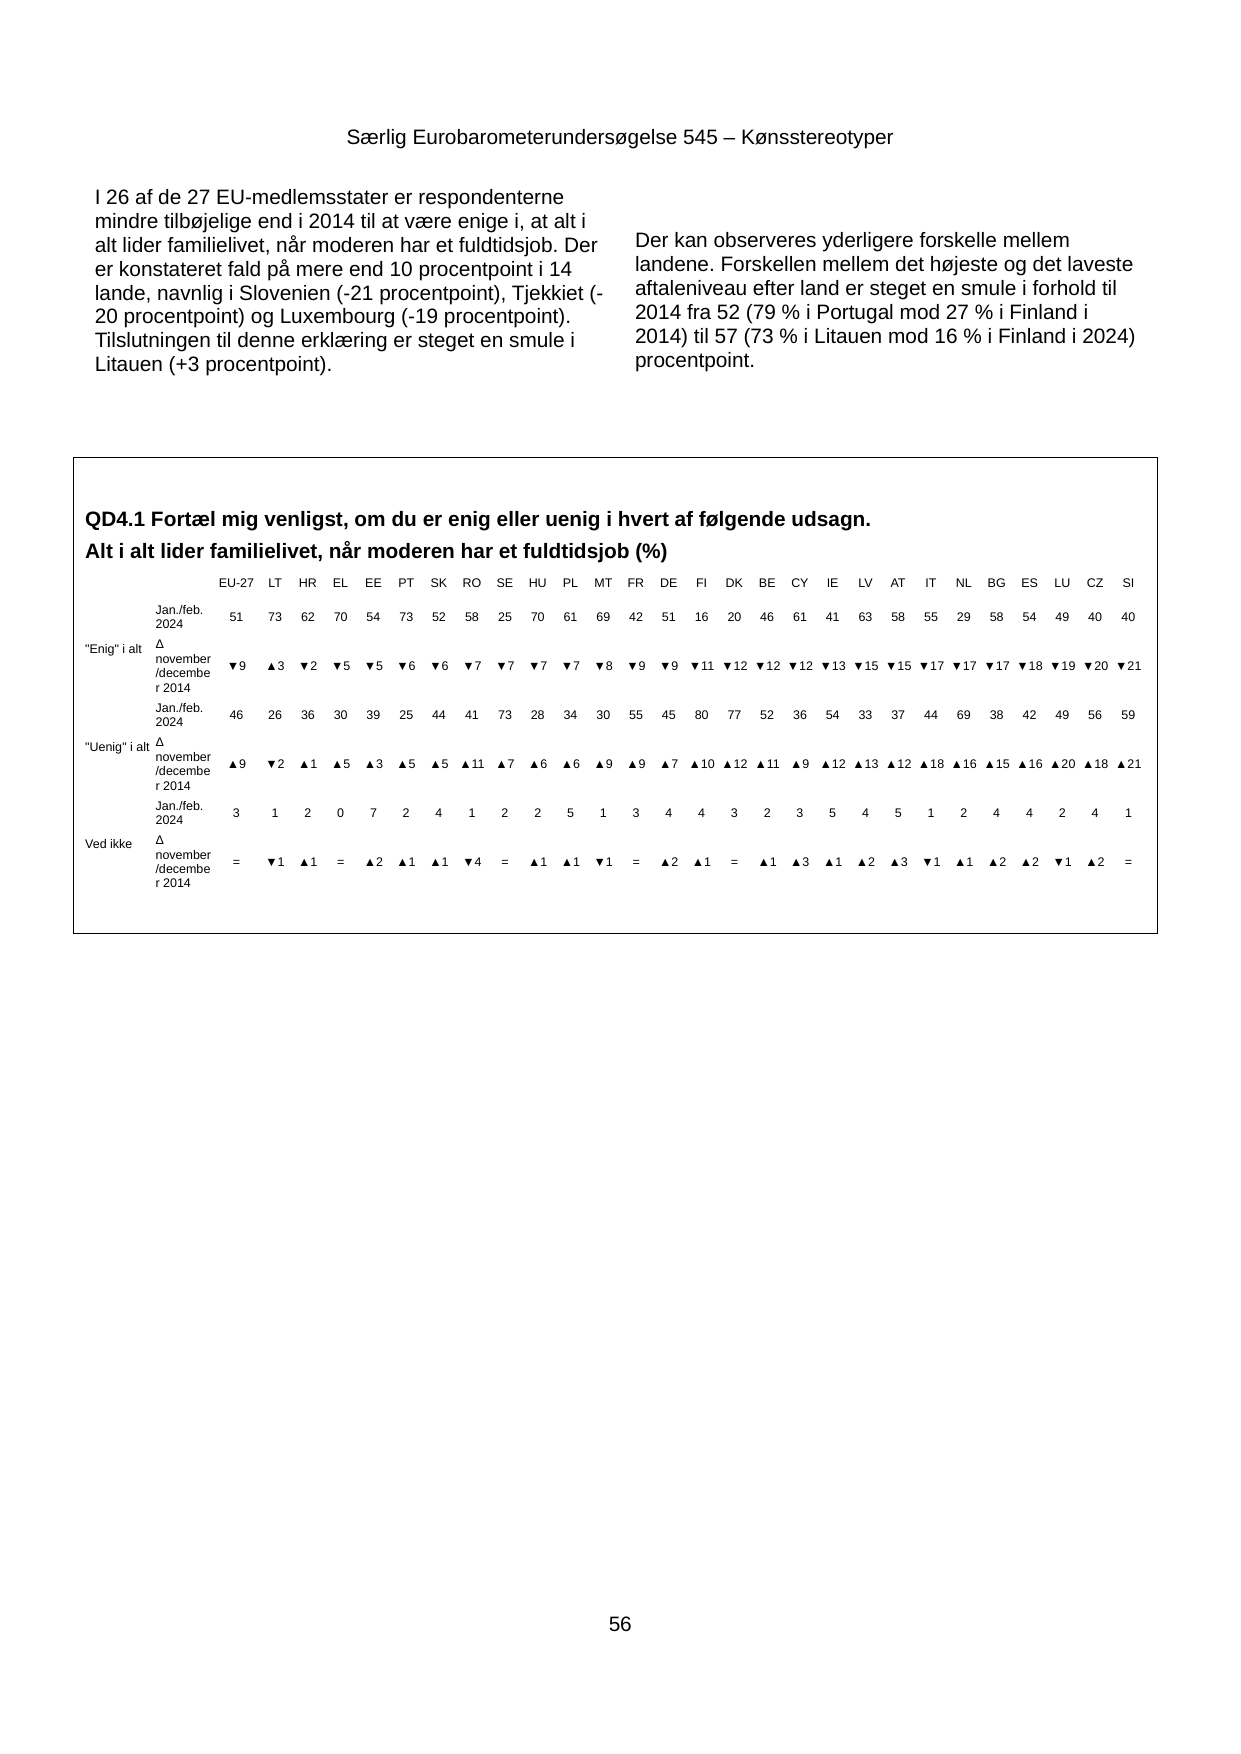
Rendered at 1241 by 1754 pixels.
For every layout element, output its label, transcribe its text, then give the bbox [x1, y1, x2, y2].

table_cell 1 [914, 795, 947, 830]
table_cell 61 [783, 600, 816, 634]
table_cell ▼1 [1046, 830, 1078, 893]
table_cell 49 [1046, 600, 1078, 634]
table_cell ▲11 [455, 732, 488, 795]
table_cell 3 [214, 795, 258, 830]
table_cell ▼17 [914, 634, 947, 697]
table_cell RO [455, 567, 488, 599]
table_cell ▲6 [521, 732, 554, 795]
table_cell 55 [914, 600, 947, 634]
table_cell = [324, 830, 357, 893]
table_cell 36 [783, 698, 816, 732]
table_cell = [619, 830, 652, 893]
table_cell ▲9 [587, 732, 619, 795]
table_cell ▲2 [980, 830, 1013, 893]
table_cell ▲11 [751, 732, 783, 795]
table_cell ▲1 [751, 830, 783, 893]
table_cell ▼12 [751, 634, 783, 697]
table_cell 37 [882, 698, 914, 732]
table_cell 36 [291, 698, 324, 732]
table_cell ▲7 [652, 732, 685, 795]
table_cell 70 [521, 600, 554, 634]
table_cell ▼17 [947, 634, 980, 697]
table_cell ▲9 [214, 732, 258, 795]
table_cell 2 [521, 795, 554, 830]
table_cell 7 [357, 795, 389, 830]
table_cell 1 [455, 795, 488, 830]
table_cell 54 [816, 698, 849, 732]
table_cell ▼1 [914, 830, 947, 893]
table_cell ▼15 [882, 634, 914, 697]
table_cell ▲2 [652, 830, 685, 893]
table_cell 2 [488, 795, 521, 830]
table_cell ▲15 [980, 732, 1013, 795]
table_cell 58 [882, 600, 914, 634]
table_cell ES [1013, 567, 1046, 599]
table_cell ▼1 [259, 830, 291, 893]
table_cell = [488, 830, 521, 893]
table_cell 28 [521, 698, 554, 732]
table_cell ▲2 [849, 830, 882, 893]
table_cell ▲9 [783, 732, 816, 795]
table_cell EE [357, 567, 389, 599]
table_cell Jan./feb. 2024 [153, 795, 214, 830]
table_header [1111, 503, 1145, 535]
table_cell 41 [816, 600, 849, 634]
table_cell ▼7 [455, 634, 488, 697]
table_cell 25 [488, 600, 521, 634]
table_cell 62 [291, 600, 324, 634]
table_cell 4 [849, 795, 882, 830]
table_cell ▼7 [521, 634, 554, 697]
table_cell 73 [488, 698, 521, 732]
table_cell ▼5 [324, 634, 357, 697]
table_cell ▲2 [1079, 830, 1111, 893]
table_cell FR [619, 567, 652, 599]
table_cell 73 [390, 600, 422, 634]
table_cell ▼18 [1013, 634, 1046, 697]
table_cell 4 [1079, 795, 1111, 830]
table_cell 46 [751, 600, 783, 634]
table_cell 2 [390, 795, 422, 830]
table_cell LU [1046, 567, 1078, 599]
table_cell 40 [1079, 600, 1111, 634]
table_cell 70 [324, 600, 357, 634]
table_cell 38 [980, 698, 1013, 732]
table_cell ▲1 [291, 830, 324, 893]
table_cell ▲3 [783, 830, 816, 893]
table_cell MT [587, 567, 619, 599]
table_cell [1111, 535, 1145, 567]
table_cell SI [1111, 567, 1145, 599]
table_cell ▼8 [587, 634, 619, 697]
table_cell Alt i alt lider familielivet, når moderen har et fuldtidsjob (%) [82, 535, 1111, 567]
table_cell 4 [1013, 795, 1046, 830]
table_cell ▼9 [214, 634, 258, 697]
table_cell ▲2 [357, 830, 389, 893]
table_cell 41 [455, 698, 488, 732]
table_cell 39 [357, 698, 389, 732]
table_cell 1 [259, 795, 291, 830]
table_cell "Uenig" i alt [82, 698, 152, 795]
table_cell ▲9 [619, 732, 652, 795]
table_cell "Enig" i alt [82, 600, 152, 697]
table_cell ▲1 [521, 830, 554, 893]
table_cell 52 [422, 600, 455, 634]
table_cell ▼7 [554, 634, 587, 697]
table_cell LV [849, 567, 882, 599]
table_cell 5 [882, 795, 914, 830]
table_cell 54 [1013, 600, 1046, 634]
table_cell ▼7 [488, 634, 521, 697]
table_cell 56 [1079, 698, 1111, 732]
table_cell 73 [259, 600, 291, 634]
table_cell ▲1 [554, 830, 587, 893]
table_cell ▲12 [718, 732, 751, 795]
table_cell 34 [554, 698, 587, 732]
table_cell ▼19 [1046, 634, 1078, 697]
table_cell 44 [422, 698, 455, 732]
table_cell 59 [1111, 698, 1145, 732]
table_cell ▼2 [259, 732, 291, 795]
table_cell ▲1 [390, 830, 422, 893]
table_cell ▲3 [882, 830, 914, 893]
table_cell ▲18 [914, 732, 947, 795]
table_cell ▼20 [1079, 634, 1111, 697]
table_cell IE [816, 567, 849, 599]
table_cell ▲20 [1046, 732, 1078, 795]
table_cell = [1111, 830, 1145, 893]
table_cell 29 [947, 600, 980, 634]
table_cell 42 [1013, 698, 1046, 732]
table_cell HR [291, 567, 324, 599]
table_cell ▲3 [259, 634, 291, 697]
table_cell ▲16 [947, 732, 980, 795]
table_cell 44 [914, 698, 947, 732]
table_cell Ved ikke [82, 795, 152, 893]
table_cell ▼13 [816, 634, 849, 697]
table_cell ▼12 [783, 634, 816, 697]
table_cell ▼11 [685, 634, 718, 697]
table_cell 52 [751, 698, 783, 732]
table_cell AT [882, 567, 914, 599]
table_cell 69 [947, 698, 980, 732]
table_cell DE [652, 567, 685, 599]
table_cell = [718, 830, 751, 893]
table_cell ▼6 [390, 634, 422, 697]
table_cell 0 [324, 795, 357, 830]
table_cell 2 [751, 795, 783, 830]
table_cell ▲12 [882, 732, 914, 795]
table_cell 4 [685, 795, 718, 830]
table_cell ▼1 [587, 830, 619, 893]
table_cell 30 [324, 698, 357, 732]
table_cell 46 [214, 698, 258, 732]
table_cell ▲3 [357, 732, 389, 795]
table_cell ▼4 [455, 830, 488, 893]
table_cell 54 [357, 600, 389, 634]
table_cell ▼15 [849, 634, 882, 697]
table_cell 5 [554, 795, 587, 830]
table_cell EU-27 [214, 567, 258, 599]
table_cell HU [521, 567, 554, 599]
table_cell 80 [685, 698, 718, 732]
table_cell Jan./feb. 2024 [153, 698, 214, 732]
table_cell 25 [390, 698, 422, 732]
table_cell ▼9 [619, 634, 652, 697]
table_cell 3 [718, 795, 751, 830]
table_cell 20 [718, 600, 751, 634]
table_cell IT [914, 567, 947, 599]
table_cell 69 [587, 600, 619, 634]
table_cell CY [783, 567, 816, 599]
table_cell ▼9 [652, 634, 685, 697]
table_cell 42 [619, 600, 652, 634]
table_cell 3 [783, 795, 816, 830]
table_cell ▲5 [390, 732, 422, 795]
table_cell ▲7 [488, 732, 521, 795]
table_cell ▲1 [422, 830, 455, 893]
table_cell 33 [849, 698, 882, 732]
table_cell ▲5 [324, 732, 357, 795]
table_cell ▼2 [291, 634, 324, 697]
table_cell 2 [947, 795, 980, 830]
table_cell 4 [980, 795, 1013, 830]
table_cell 77 [718, 698, 751, 732]
table_cell ▼12 [718, 634, 751, 697]
table_cell 40 [1111, 600, 1145, 634]
table_cell 51 [652, 600, 685, 634]
table_cell ▼17 [980, 634, 1013, 697]
table_cell ▲21 [1111, 732, 1145, 795]
table_cell SE [488, 567, 521, 599]
table_cell PL [554, 567, 587, 599]
table_cell Δ november/december 2014 [153, 732, 214, 795]
table_cell ▲1 [685, 830, 718, 893]
table_cell 58 [455, 600, 488, 634]
table_cell = [214, 830, 258, 893]
table_cell ▼21 [1111, 634, 1145, 697]
table_cell Δ november/december 2014 [153, 830, 214, 893]
text Der kan observeres yderligere forskelle mellem landene. Forskellen mellem det højeste og det laveste aftaleniveau efter land er steget en smule i forhold til 2014 fra 52 (79 % i Portugal mod 27 % i Finland i 2014) til 57 (73 % i Litauen mod 16 % i Finland i 2024) procentpoint. [635, 228, 1146, 372]
table_cell PT [390, 567, 422, 599]
table_cell EL [324, 567, 357, 599]
table_cell ▲2 [1013, 830, 1046, 893]
table_cell ▲6 [554, 732, 587, 795]
table_cell 4 [422, 795, 455, 830]
table_cell 4 [652, 795, 685, 830]
table_cell 1 [587, 795, 619, 830]
table_cell 2 [1046, 795, 1078, 830]
table_cell 3 [619, 795, 652, 830]
table_cell BE [751, 567, 783, 599]
table_cell ▲13 [849, 732, 882, 795]
table_cell ▲18 [1079, 732, 1111, 795]
table_cell BG [980, 567, 1013, 599]
table_cell 63 [849, 600, 882, 634]
table_cell ▲1 [947, 830, 980, 893]
table_cell Jan./feb. 2024 [153, 600, 214, 634]
table_cell 49 [1046, 698, 1078, 732]
table_cell 1 [1111, 795, 1145, 830]
text I 26 af de 27 EU-medlemsstater er respondenterne mindre tilbøjelige end i 2014 til at være enige i, at alt i alt lider familielivet, når moderen har et fuldtidsjob. Der er konstateret fald på mere end 10 procentpoint i 14 lande, navnlig i Slovenien (-21 procentpoint), Tjekkiet (-20 procentpoint) og Luxembourg (-19 procentpoint). Tilslutningen til denne erklæring er steget en smule i Litauen (+3 procentpoint). [94, 184, 605, 376]
table_cell 2 [291, 795, 324, 830]
table_cell 61 [554, 600, 587, 634]
table_cell 5 [816, 795, 849, 830]
table_cell ▼6 [422, 634, 455, 697]
table_cell 55 [619, 698, 652, 732]
table_cell 30 [587, 698, 619, 732]
table_header QD4.1 Fortæl mig venligst, om du er enig eller uenig i hvert af følgende udsagn. [82, 503, 1111, 535]
table_cell DK [718, 567, 751, 599]
table_cell ▲10 [685, 732, 718, 795]
table_cell LT [259, 567, 291, 599]
table_cell FI [685, 567, 718, 599]
table_cell 58 [980, 600, 1013, 634]
table_cell 16 [685, 600, 718, 634]
table_cell [82, 567, 152, 599]
table_cell NL [947, 567, 980, 599]
table_cell Δ november/december 2014 [153, 634, 214, 697]
table_cell ▲16 [1013, 732, 1046, 795]
table_cell ▲5 [422, 732, 455, 795]
table_cell 45 [652, 698, 685, 732]
table_cell ▼5 [357, 634, 389, 697]
table_cell ▲12 [816, 732, 849, 795]
table_cell ▲1 [816, 830, 849, 893]
table_cell [153, 567, 214, 599]
table_cell SK [422, 567, 455, 599]
table_cell 51 [214, 600, 258, 634]
table_cell CZ [1079, 567, 1111, 599]
table_cell ▲1 [291, 732, 324, 795]
table_cell 26 [259, 698, 291, 732]
